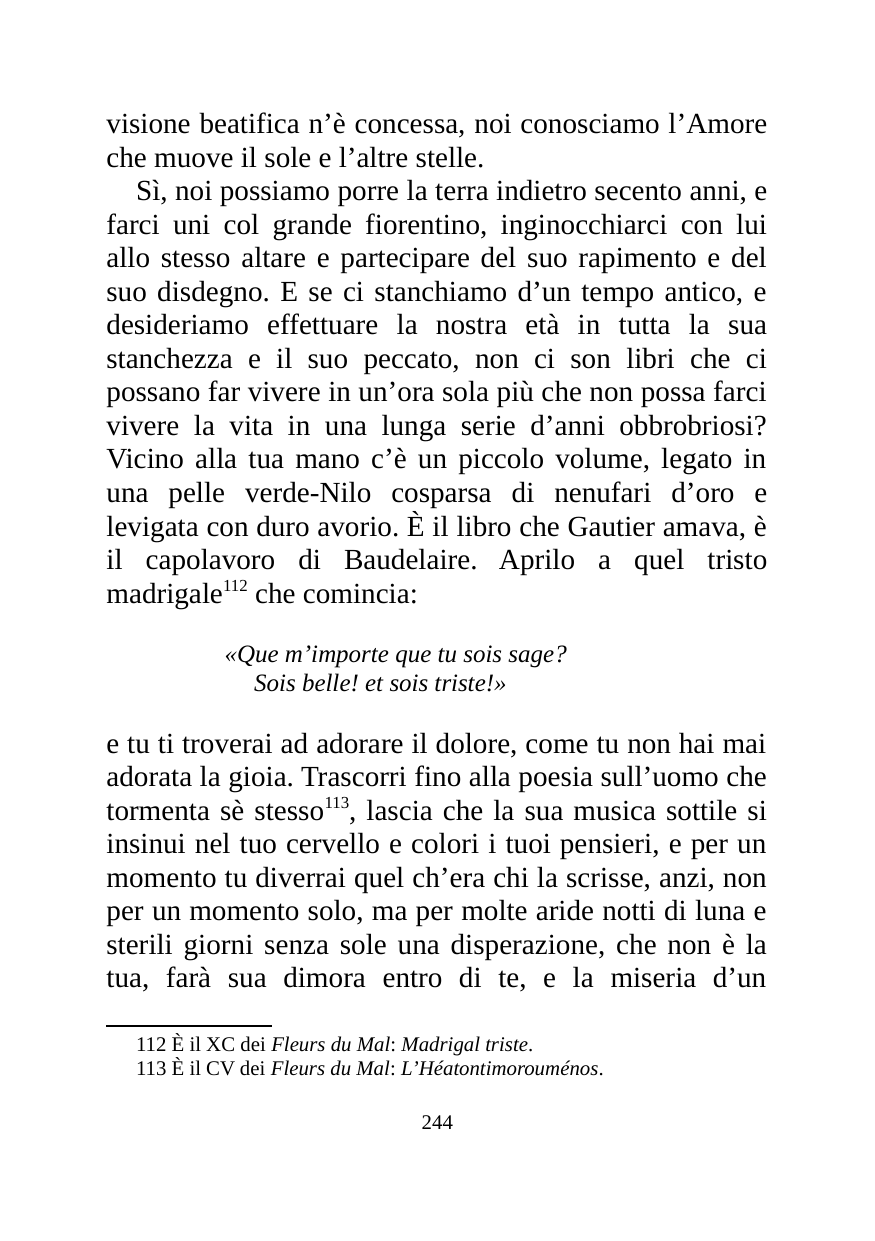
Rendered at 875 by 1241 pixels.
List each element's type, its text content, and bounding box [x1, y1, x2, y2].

text È il CV dei Fleurs du Mal: L’Héatontimorouménos. [106, 1056, 768, 1080]
text È il XC dei Fleurs du Mal: Madrigal triste. [106, 1032, 768, 1056]
text visione beatifica n’è concessa, noi conosciamo l’Amore che muove il sole e l’altre stelle. [106, 106, 768, 173]
text «Que m’importe que tu sois sage? Sois belle! et sois triste!» [224, 639, 768, 696]
text e tu ti troverai ad adorare il dolore, come tu non hai mai adorata la gioia. Trascorri fino alla poesia sull’uomo che tormenta sè stesso, lascia che la sua musica sottile si insinui nel tuo cervello e colori i tuoi pensieri, e per un momento tu diverrai quel ch’era chi la scrisse, anzi, non per un momento solo, ma per molte aride notti di luna e sterili giorni senza sole una disperazione, che non è la tua, farà sua dimora entro di te, e la miseria d’un [106, 726, 768, 994]
text Sì, noi possiamo porre la terra indietro secento anni, e farci uni col grande fiorentino, inginocchiarci con lui allo stesso altare e partecipare del suo rapimento e del suo disdegno. E se ci stanchiamo d’un tempo antico, e desideriamo effettuare la nostra età in tutta la sua stanchezza e il suo peccato, non ci son libri che ci possano far vivere in un’ora sola più che non possa farci vivere la vita in una lunga serie d’anni obbrobriosi? Vicino alla tua mano c’è un piccolo volume, legato in una pelle verde-Nilo cosparsa di nenufari d’oro e levigata con duro avorio. È il libro che Gautier amava, è il capolavoro di Baudelaire. Aprilo a quel tristo madrigale che comincia: [106, 173, 768, 609]
